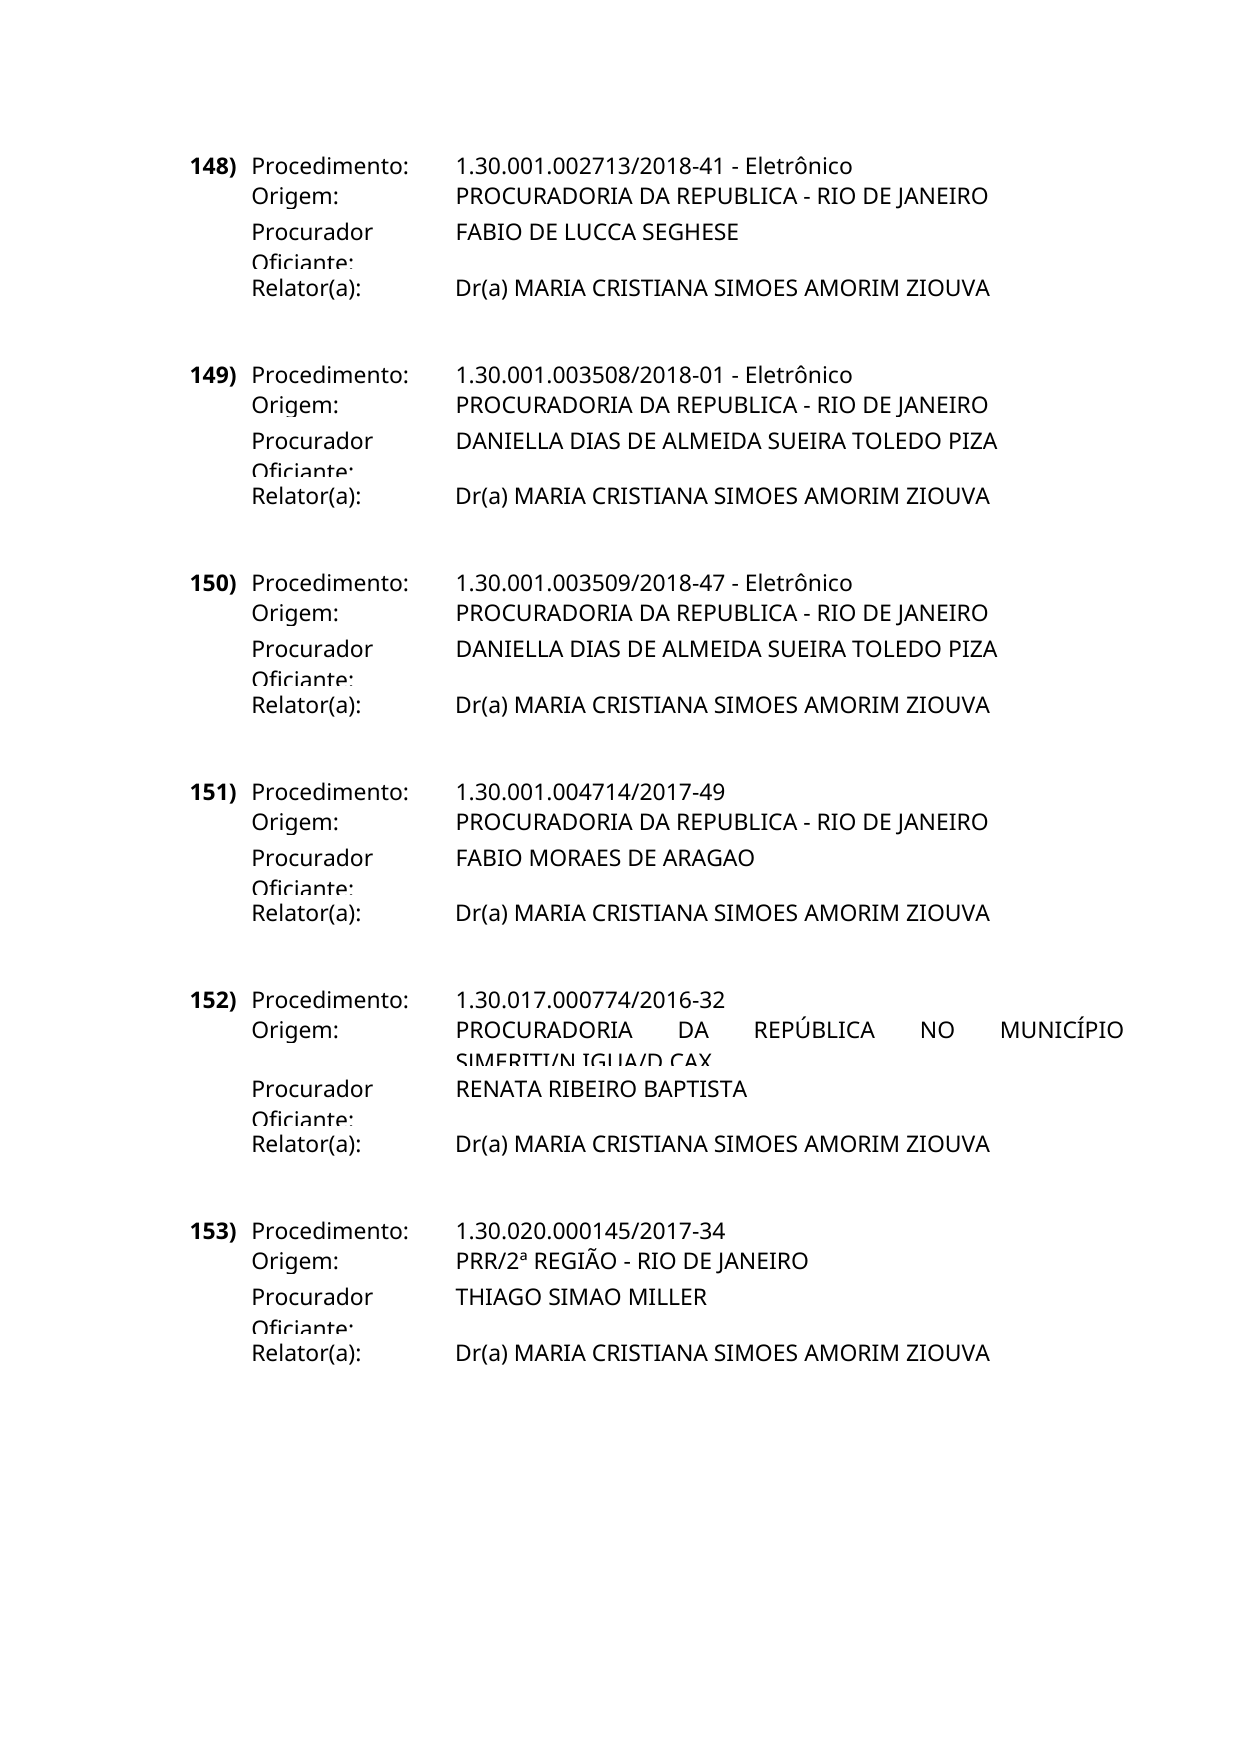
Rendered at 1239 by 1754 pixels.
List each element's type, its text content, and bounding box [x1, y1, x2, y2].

table_cell [189, 1158, 251, 1215]
table_header [1125, 0, 1239, 150]
table_header Relator(a): [251, 480, 455, 509]
table_cell [189, 510, 251, 567]
table_cell 150) [189, 567, 251, 596]
table_cell FABIO MORAES DE ARAGAO [455, 842, 1124, 893]
table_cell [0, 1073, 189, 1124]
table_header Relator(a): [251, 897, 455, 926]
table_cell [1125, 417, 1239, 424]
table_cell Procedimento: [251, 776, 455, 804]
table_cell [1125, 633, 1239, 684]
table_header Dr(a) MARIA CRISTIANA SIMOES AMORIM ZIOUVA [455, 689, 1122, 717]
table_cell [0, 1128, 189, 1158]
table_cell [0, 180, 189, 208]
table_cell [455, 834, 1124, 842]
table_cell [189, 897, 251, 927]
table_cell [0, 1014, 189, 1043]
table_cell [1125, 180, 1239, 208]
table_cell [1125, 1128, 1239, 1158]
table_cell [1125, 150, 1239, 178]
table_cell THIAGO SIMAO MILLER [455, 1281, 1124, 1332]
table_cell [189, 1043, 251, 1065]
table_header Relator(a): [251, 1337, 455, 1365]
table_cell [251, 1043, 455, 1065]
table_header [251, 0, 455, 150]
table_cell [1125, 425, 1239, 476]
table_cell [0, 1337, 189, 1367]
table_cell Procurador Oficiante: [251, 842, 455, 894]
table_cell [455, 1274, 1124, 1281]
table_header Relator(a): [251, 272, 455, 300]
table_header [0, 0, 189, 150]
table_cell [1125, 927, 1239, 984]
table_cell [251, 1158, 455, 1215]
table_header Dr(a) MARIA CRISTIANA SIMOES AMORIM ZIOUVA [455, 1128, 1122, 1157]
table_cell [189, 1337, 251, 1367]
table_cell [1125, 1065, 1239, 1073]
table_cell [1125, 1014, 1239, 1043]
table_cell [0, 216, 189, 267]
table_cell [189, 806, 251, 834]
table_cell [0, 209, 189, 216]
table_cell [0, 389, 189, 417]
table_cell [189, 842, 251, 893]
table_cell Origem: [251, 806, 455, 834]
table_cell [251, 626, 455, 633]
table_header [189, 0, 251, 150]
table_cell [251, 927, 455, 984]
table_cell [1125, 897, 1239, 927]
table_cell [455, 417, 1124, 424]
table_cell [189, 1128, 251, 1158]
table_cell [0, 776, 189, 804]
table_cell [189, 1245, 251, 1274]
table_header Dr(a) MARIA CRISTIANA SIMOES AMORIM ZIOUVA [455, 897, 1122, 926]
table_cell [189, 1073, 251, 1124]
table_cell [1125, 510, 1239, 567]
table_cell [189, 1281, 251, 1332]
table_cell [0, 834, 189, 842]
table_cell [251, 302, 455, 358]
table_cell Procurador Oficiante: [251, 633, 455, 686]
table_cell 153) [189, 1215, 251, 1244]
table_cell 1.30.017.000774/2016-32 [455, 984, 1124, 1013]
table_cell [0, 1043, 189, 1065]
table_cell [0, 1245, 189, 1274]
table_cell 1.30.001.004714/2017-49 [455, 776, 1124, 804]
table_cell [1125, 359, 1239, 387]
table_cell Procedimento: [251, 1215, 455, 1244]
table_cell 1.30.001.003509/2018-47 - Eletrônico [455, 567, 1124, 596]
table_cell DANIELLA DIAS DE ALMEIDA SUEIRA TOLEDO PIZA [455, 633, 1124, 684]
table_cell Procurador Oficiante: [251, 425, 455, 477]
table_cell Procedimento: [251, 150, 455, 178]
table_cell [251, 719, 455, 776]
table_cell [1125, 806, 1239, 834]
table_cell Procedimento: [251, 567, 455, 596]
table_cell [189, 389, 251, 417]
table_header Relator(a): [251, 689, 455, 717]
table_cell 148) [189, 150, 251, 178]
table_cell [1125, 209, 1239, 216]
table_cell [1125, 1073, 1239, 1124]
table_cell [251, 510, 455, 567]
table_cell [1125, 776, 1239, 804]
table_cell [455, 927, 1124, 984]
table_cell [189, 719, 251, 776]
table_cell [1125, 389, 1239, 417]
table_cell [0, 425, 189, 476]
table_cell [189, 272, 251, 302]
table_cell Procedimento: [251, 359, 455, 387]
table_cell [1125, 1337, 1239, 1367]
table_cell [189, 626, 251, 633]
table_cell [1125, 1281, 1239, 1332]
table_cell [0, 897, 189, 927]
table_cell [1125, 1215, 1239, 1244]
table_cell [0, 1065, 189, 1073]
table_cell [251, 417, 455, 424]
table_cell 151) [189, 776, 251, 804]
table_cell [0, 480, 189, 510]
table_cell 1.30.001.002713/2018-41 - Eletrônico [455, 150, 1124, 178]
table_cell [0, 567, 189, 596]
table_cell [1125, 1245, 1239, 1274]
table_cell [189, 425, 251, 476]
table_cell [1125, 1043, 1239, 1065]
table_cell [0, 984, 189, 1013]
table_cell [251, 1065, 455, 1073]
table_cell [0, 597, 189, 626]
table_cell Procurador Oficiante: [251, 1073, 455, 1125]
table_cell PROCURADORIA DA REPUBLICA - RIO DE JANEIRO [455, 389, 1124, 417]
table_cell PROCURADORIA DA REPUBLICA - RIO DE JANEIRO [455, 180, 1124, 208]
table_cell Procurador Oficiante: [251, 216, 455, 268]
table_cell [455, 626, 1124, 633]
table_cell [189, 597, 251, 626]
table_cell 1.30.001.003508/2018-01 - Eletrônico [455, 359, 1124, 387]
table_cell [455, 510, 1124, 567]
table_cell [1125, 626, 1239, 633]
table_cell [189, 480, 251, 510]
table_cell FABIO DE LUCCA SEGHESE [455, 216, 1124, 267]
table_header Relator(a): [251, 1128, 455, 1157]
table_cell [1125, 302, 1239, 358]
table_header Dr(a) MARIA CRISTIANA SIMOES AMORIM ZIOUVA [455, 480, 1122, 509]
table_cell [1125, 480, 1239, 510]
table_cell [0, 1158, 189, 1215]
table_cell [189, 834, 251, 842]
table_cell [189, 209, 251, 216]
table_cell [0, 806, 189, 834]
table_cell [0, 510, 189, 567]
table_cell [0, 302, 189, 358]
table_cell [0, 150, 189, 178]
table_cell Procurador Oficiante: [251, 1281, 455, 1334]
table_cell [189, 927, 251, 984]
table_cell [0, 359, 189, 387]
table_cell Procedimento: [251, 984, 455, 1013]
table_cell 1.30.020.000145/2017-34 [455, 1215, 1124, 1244]
table_cell [1125, 216, 1239, 267]
table_cell RENATA RIBEIRO BAPTISTA [455, 1073, 1124, 1124]
table_cell [455, 209, 1124, 216]
table_cell [189, 1274, 251, 1281]
table_cell [455, 719, 1124, 776]
table_cell [1125, 567, 1239, 596]
table_cell [189, 417, 251, 424]
table_cell 152) [189, 984, 251, 1013]
table_cell PRR/2ª REGIÃO - RIO DE JANEIRO [455, 1245, 1124, 1274]
table_cell [0, 1274, 189, 1281]
table_header Dr(a) MARIA CRISTIANA SIMOES AMORIM ZIOUVA [455, 272, 1122, 300]
table_cell [0, 417, 189, 424]
table_cell [1125, 689, 1239, 719]
table_cell [1125, 1158, 1239, 1215]
table_cell [0, 719, 189, 776]
table_cell [0, 689, 189, 719]
table_cell [0, 633, 189, 684]
table_cell [455, 1158, 1124, 1215]
table_cell PROCURADORIA DA REPÚBLICA NO MUNICÍPIO SJMERITI/N.IGUA/D.CAX [455, 1014, 1124, 1065]
table_cell DANIELLA DIAS DE ALMEIDA SUEIRA TOLEDO PIZA [455, 425, 1124, 476]
table_cell Origem: [251, 389, 455, 417]
table_cell Origem: [251, 180, 455, 208]
table_cell [251, 834, 455, 842]
table_cell [1125, 834, 1239, 842]
table_cell [0, 626, 189, 633]
table_cell Origem: [251, 1245, 455, 1274]
table_cell [0, 1215, 189, 1244]
table_cell [455, 1065, 1124, 1073]
table_cell [1125, 984, 1239, 1013]
table_cell [189, 180, 251, 208]
table_cell PROCURADORIA DA REPUBLICA - RIO DE JANEIRO [455, 597, 1124, 626]
table_header Dr(a) MARIA CRISTIANA SIMOES AMORIM ZIOUVA [455, 1337, 1122, 1365]
table_cell [1125, 597, 1239, 626]
table_cell [1125, 719, 1239, 776]
table_cell [455, 302, 1124, 358]
table_cell [251, 1274, 455, 1281]
table_cell Origem: [251, 1014, 455, 1043]
table_cell [251, 209, 455, 216]
table_cell [189, 689, 251, 719]
table_cell 149) [189, 359, 251, 387]
table_cell PROCURADORIA DA REPUBLICA - RIO DE JANEIRO [455, 806, 1124, 834]
table_cell [0, 272, 189, 302]
table_cell [189, 1014, 251, 1043]
table_cell [1125, 272, 1239, 302]
table_cell [189, 302, 251, 358]
table_cell [189, 633, 251, 684]
table_cell Origem: [251, 597, 455, 626]
table_cell [1125, 1274, 1239, 1281]
table_header [455, 0, 1124, 150]
table_cell [0, 927, 189, 984]
table_cell [1125, 842, 1239, 893]
table_cell [189, 1065, 251, 1073]
table_cell [0, 842, 189, 893]
table_cell [0, 1281, 189, 1332]
table_cell [189, 216, 251, 267]
